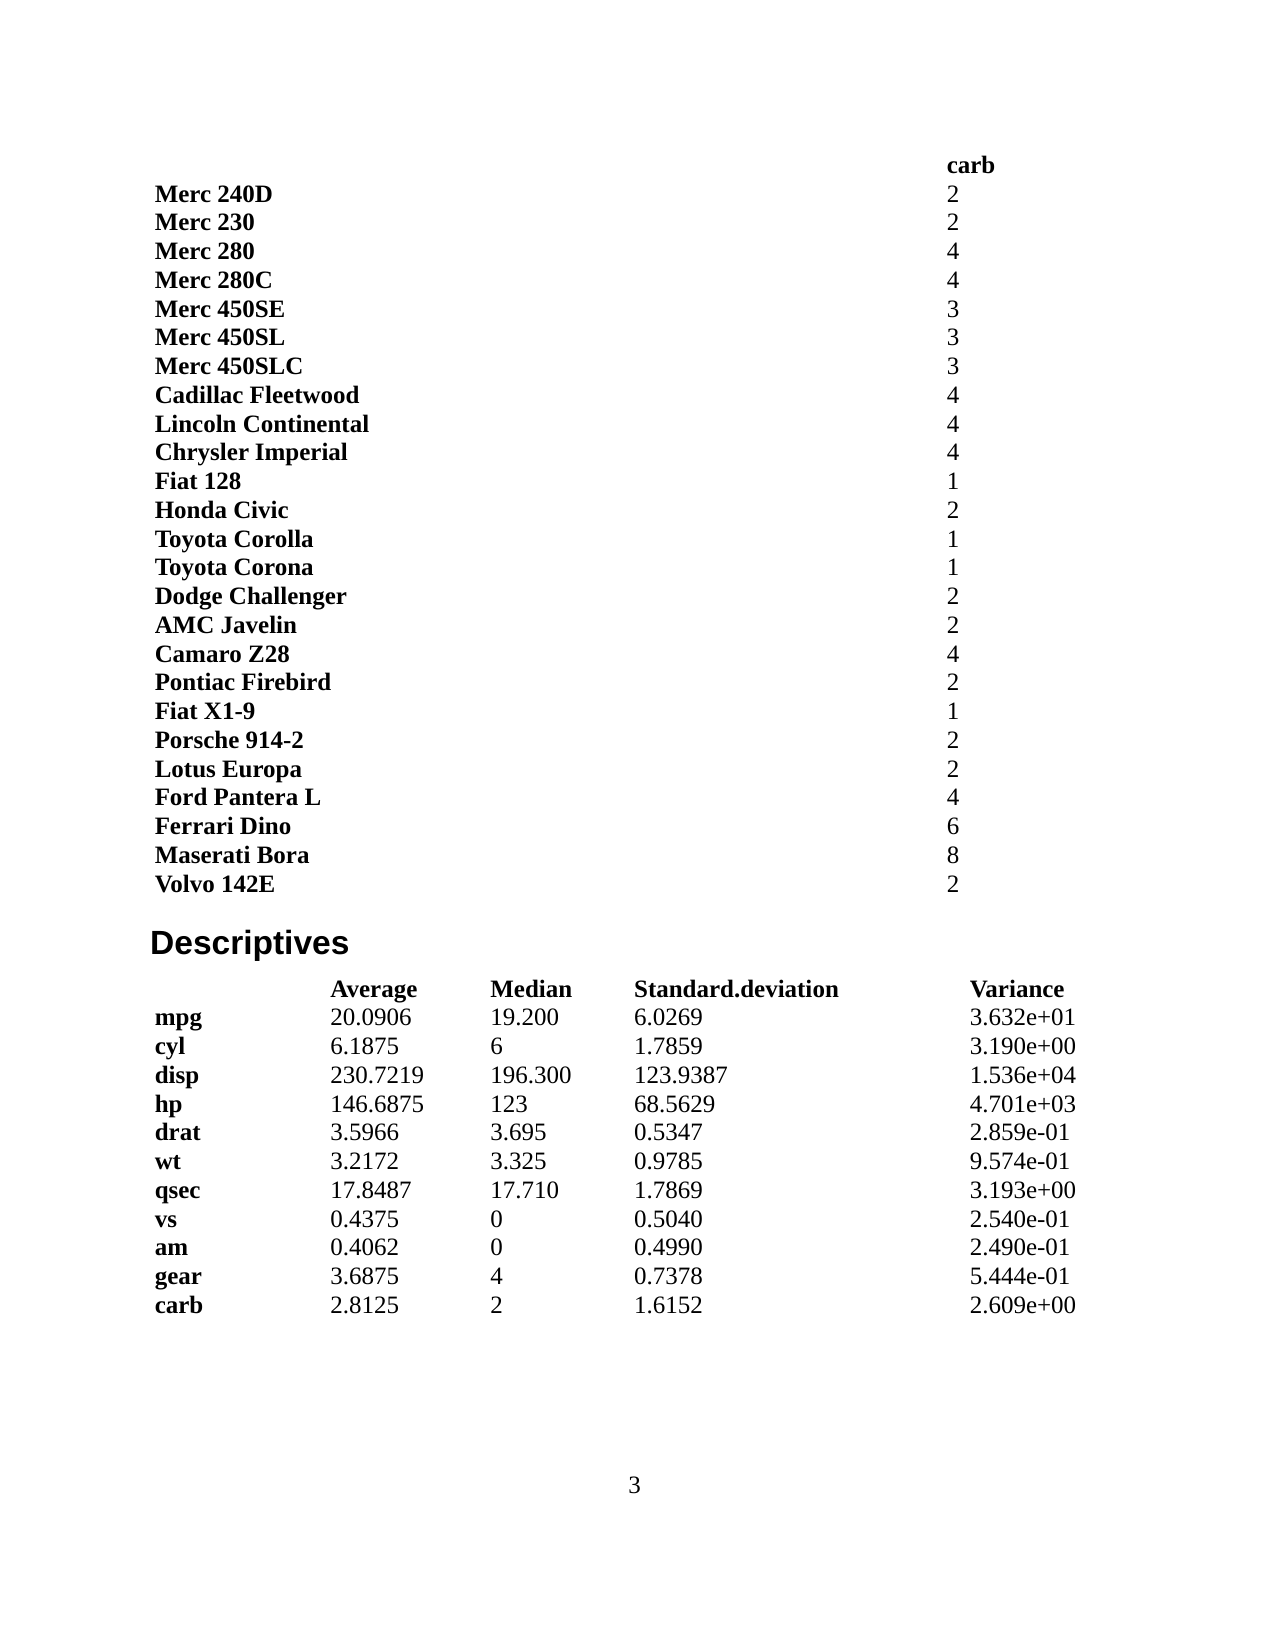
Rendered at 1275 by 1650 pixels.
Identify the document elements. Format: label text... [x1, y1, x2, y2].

table_cell 3.2172 [326, 1146, 486, 1175]
table_cell 196.300 [486, 1060, 629, 1089]
table_cell Honda Civic [150, 495, 942, 524]
table_header Median [486, 974, 629, 1002]
table_cell vs [150, 1204, 326, 1232]
table_cell Lincoln Continental [150, 409, 942, 437]
table_cell Camaro Z28 [150, 639, 942, 667]
table_cell Merc 450SL [150, 323, 942, 351]
table_cell 0 [486, 1233, 629, 1261]
table_cell carb [150, 1290, 326, 1319]
table_cell 0.5347 [629, 1118, 965, 1146]
table_cell 6 [486, 1031, 629, 1060]
table_cell Ferrari Dino [150, 811, 942, 840]
table_cell wt [150, 1146, 326, 1175]
table_cell Fiat 128 [150, 466, 942, 495]
table_cell 4 [942, 409, 1125, 437]
table_cell Merc 280 [150, 236, 942, 265]
table_cell Toyota Corona [150, 553, 942, 581]
table_cell 68.5629 [629, 1089, 965, 1117]
table_header Standard.deviation [629, 974, 965, 1002]
subtitle Descriptives [150, 922, 1125, 961]
table_cell 1.7869 [629, 1175, 965, 1204]
table_cell 2 [942, 869, 1125, 897]
table_cell 2 [942, 495, 1125, 524]
table_cell 17.8487 [326, 1175, 486, 1204]
table_cell 4 [942, 639, 1125, 667]
table_cell disp [150, 1060, 326, 1089]
table_cell 4 [942, 265, 1125, 294]
table_cell Ford Pantera L [150, 783, 942, 811]
table_cell 3.193e+00 [965, 1175, 1125, 1204]
table_cell 2.8125 [326, 1290, 486, 1319]
table_cell 19.200 [486, 1003, 629, 1031]
table_cell 4 [486, 1261, 629, 1290]
table_cell 3.5966 [326, 1118, 486, 1146]
table_cell Merc 450SLC [150, 351, 942, 380]
table_cell 4 [942, 438, 1125, 466]
table_cell Lotus Europa [150, 754, 942, 782]
table_cell Maserati Bora [150, 840, 942, 869]
table_cell 230.7219 [326, 1060, 486, 1089]
table_cell 4 [942, 783, 1125, 811]
table_cell 2 [942, 610, 1125, 639]
table_cell 0.4990 [629, 1233, 965, 1261]
table_cell Chrysler Imperial [150, 438, 942, 466]
table_cell 3.190e+00 [965, 1031, 1125, 1060]
table_cell Dodge Challenger [150, 581, 942, 610]
table_cell 1.6152 [629, 1290, 965, 1319]
table_cell 1 [942, 466, 1125, 495]
table_cell gear [150, 1261, 326, 1290]
table_header [150, 150, 942, 179]
table_cell 2.859e-01 [965, 1118, 1125, 1146]
table_cell 3.632e+01 [965, 1003, 1125, 1031]
table_cell 1 [942, 696, 1125, 725]
table_cell Merc 230 [150, 208, 942, 236]
table_cell Cadillac Fleetwood [150, 380, 942, 409]
table_cell 2.609e+00 [965, 1290, 1125, 1319]
table_cell 0.4062 [326, 1233, 486, 1261]
table_cell hp [150, 1089, 326, 1117]
table_header Variance [965, 974, 1125, 1002]
table_cell Pontiac Firebird [150, 668, 942, 696]
table_header Average [326, 974, 486, 1002]
table_cell 3.695 [486, 1118, 629, 1146]
table_cell Volvo 142E [150, 869, 942, 897]
table_cell 3.6875 [326, 1261, 486, 1290]
table_cell 146.6875 [326, 1089, 486, 1117]
table_cell 4 [942, 236, 1125, 265]
table_cell 2.540e-01 [965, 1204, 1125, 1232]
table_cell 2 [942, 208, 1125, 236]
table_cell AMC Javelin [150, 610, 942, 639]
table_cell 2.490e-01 [965, 1233, 1125, 1261]
table_cell Merc 240D [150, 179, 942, 207]
table_cell Porsche 914-2 [150, 725, 942, 754]
table_cell Merc 280C [150, 265, 942, 294]
table_cell Fiat X1-9 [150, 696, 942, 725]
table_cell qsec [150, 1175, 326, 1204]
table_cell cyl [150, 1031, 326, 1060]
table_cell 2 [942, 179, 1125, 207]
table_cell 6 [942, 811, 1125, 840]
table_cell 0.4375 [326, 1204, 486, 1232]
table_cell 5.444e-01 [965, 1261, 1125, 1290]
table_cell 2 [486, 1290, 629, 1319]
table_cell 2 [942, 581, 1125, 610]
table_cell 2 [942, 725, 1125, 754]
table_cell 3 [942, 351, 1125, 380]
table_cell 17.710 [486, 1175, 629, 1204]
table_cell 6.0269 [629, 1003, 965, 1031]
table_cell drat [150, 1118, 326, 1146]
table_cell 3 [942, 294, 1125, 322]
table_header [150, 974, 326, 1002]
table_cell Toyota Corolla [150, 524, 942, 552]
table_cell 0.9785 [629, 1146, 965, 1175]
table_cell Merc 450SE [150, 294, 942, 322]
table_cell 3 [942, 323, 1125, 351]
table_cell 0.5040 [629, 1204, 965, 1232]
table_cell 3.325 [486, 1146, 629, 1175]
table_cell 1.536e+04 [965, 1060, 1125, 1089]
table_cell 6.1875 [326, 1031, 486, 1060]
table_cell 1 [942, 524, 1125, 552]
table_cell 20.0906 [326, 1003, 486, 1031]
table_cell 1 [942, 553, 1125, 581]
table_cell 4.701e+03 [965, 1089, 1125, 1117]
table_cell 9.574e-01 [965, 1146, 1125, 1175]
table_cell 123 [486, 1089, 629, 1117]
table_header carb [942, 150, 1125, 179]
table_cell 0.7378 [629, 1261, 965, 1290]
table_cell 2 [942, 668, 1125, 696]
table_cell 2 [942, 754, 1125, 782]
table_cell 0 [486, 1204, 629, 1232]
table_cell 8 [942, 840, 1125, 869]
table_cell mpg [150, 1003, 326, 1031]
table_cell 123.9387 [629, 1060, 965, 1089]
table_cell 4 [942, 380, 1125, 409]
table_cell am [150, 1233, 326, 1261]
table_cell 1.7859 [629, 1031, 965, 1060]
